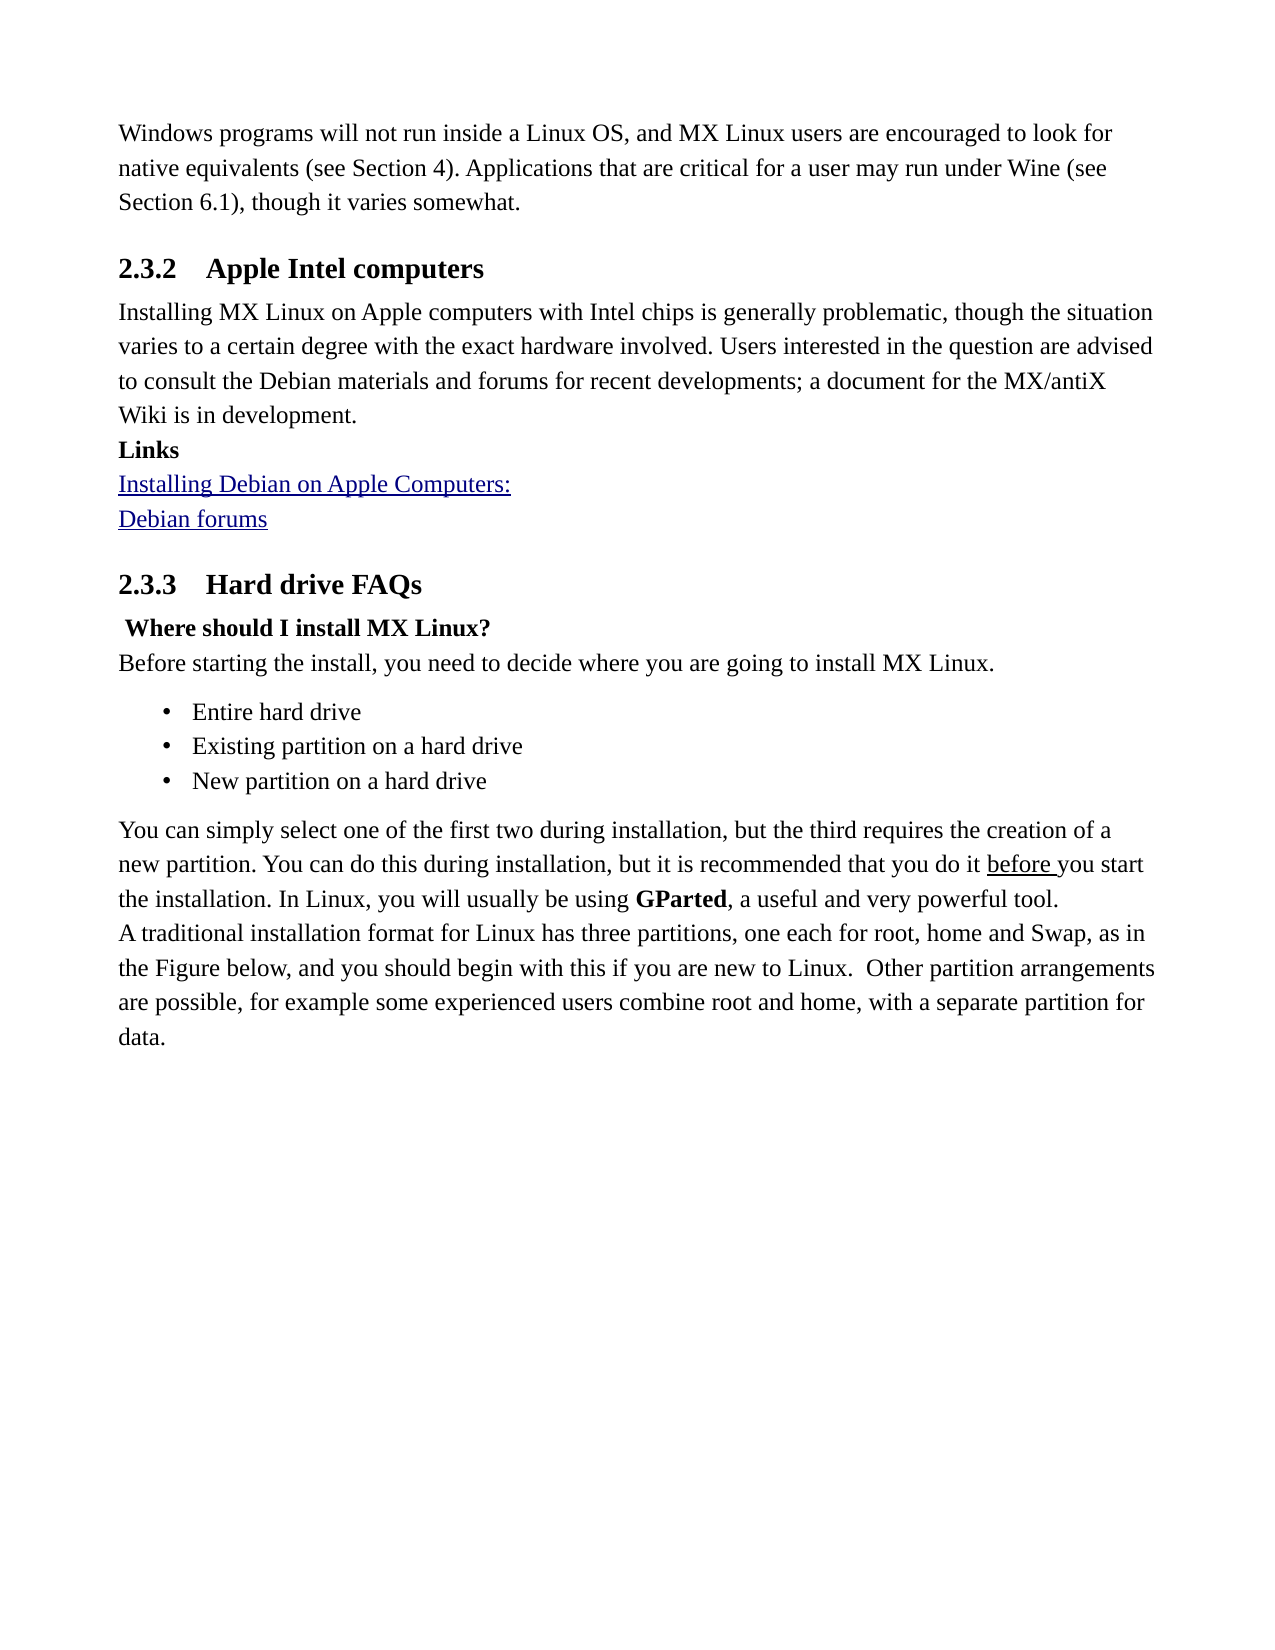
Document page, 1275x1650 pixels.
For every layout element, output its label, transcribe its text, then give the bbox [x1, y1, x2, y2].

text You can simply select one of the first two during installation, but the third requires the creation of a new partition. You can do this during installation, but it is recommended that you do it before you start the installation. In Linux, you will usually be using GParted, a useful and very powerful tool. [118, 815, 1157, 913]
list Entire hard drive [162, 697, 1157, 726]
text Links [118, 435, 1157, 463]
subtitle 2.3.3 Hard drive FAQs [118, 567, 1157, 601]
text A traditional installation format for Linux has three partitions, one each for root, home and Swap, as in the Figure below, and you should begin with this if you are new to Linux. Other partition arrangements are possible, for example some experienced users combine root and home, with a separate partition for data. [118, 918, 1157, 1051]
list New partition on a hard drive [162, 766, 1157, 794]
text Where should I install MX Linux? [118, 613, 1157, 642]
text Debian forums [118, 504, 1157, 532]
text Windows programs will not run inside a Linux OS, and MX Linux users are encouraged to look for native equivalents (see Section 4). Applications that are critical for a user may run under Wine (see Section 6.1), though it varies somewhat. [118, 118, 1157, 216]
list Existing partition on a hard drive [162, 731, 1157, 760]
text Before starting the install, you need to decide where you are going to install MX Linux. [118, 648, 1157, 677]
subtitle 2.3.2 Apple Intel computers [118, 251, 1157, 284]
text Installing Debian on Apple Computers: [118, 469, 1157, 498]
text Installing MX Linux on Apple computers with Intel chips is generally problematic, though the situation varies to a certain degree with the exact hardware involved. Users interested in the question are advised to consult the Debian materials and forums for recent developments; a document for the MX/antiX Wiki is in development. [118, 297, 1157, 429]
